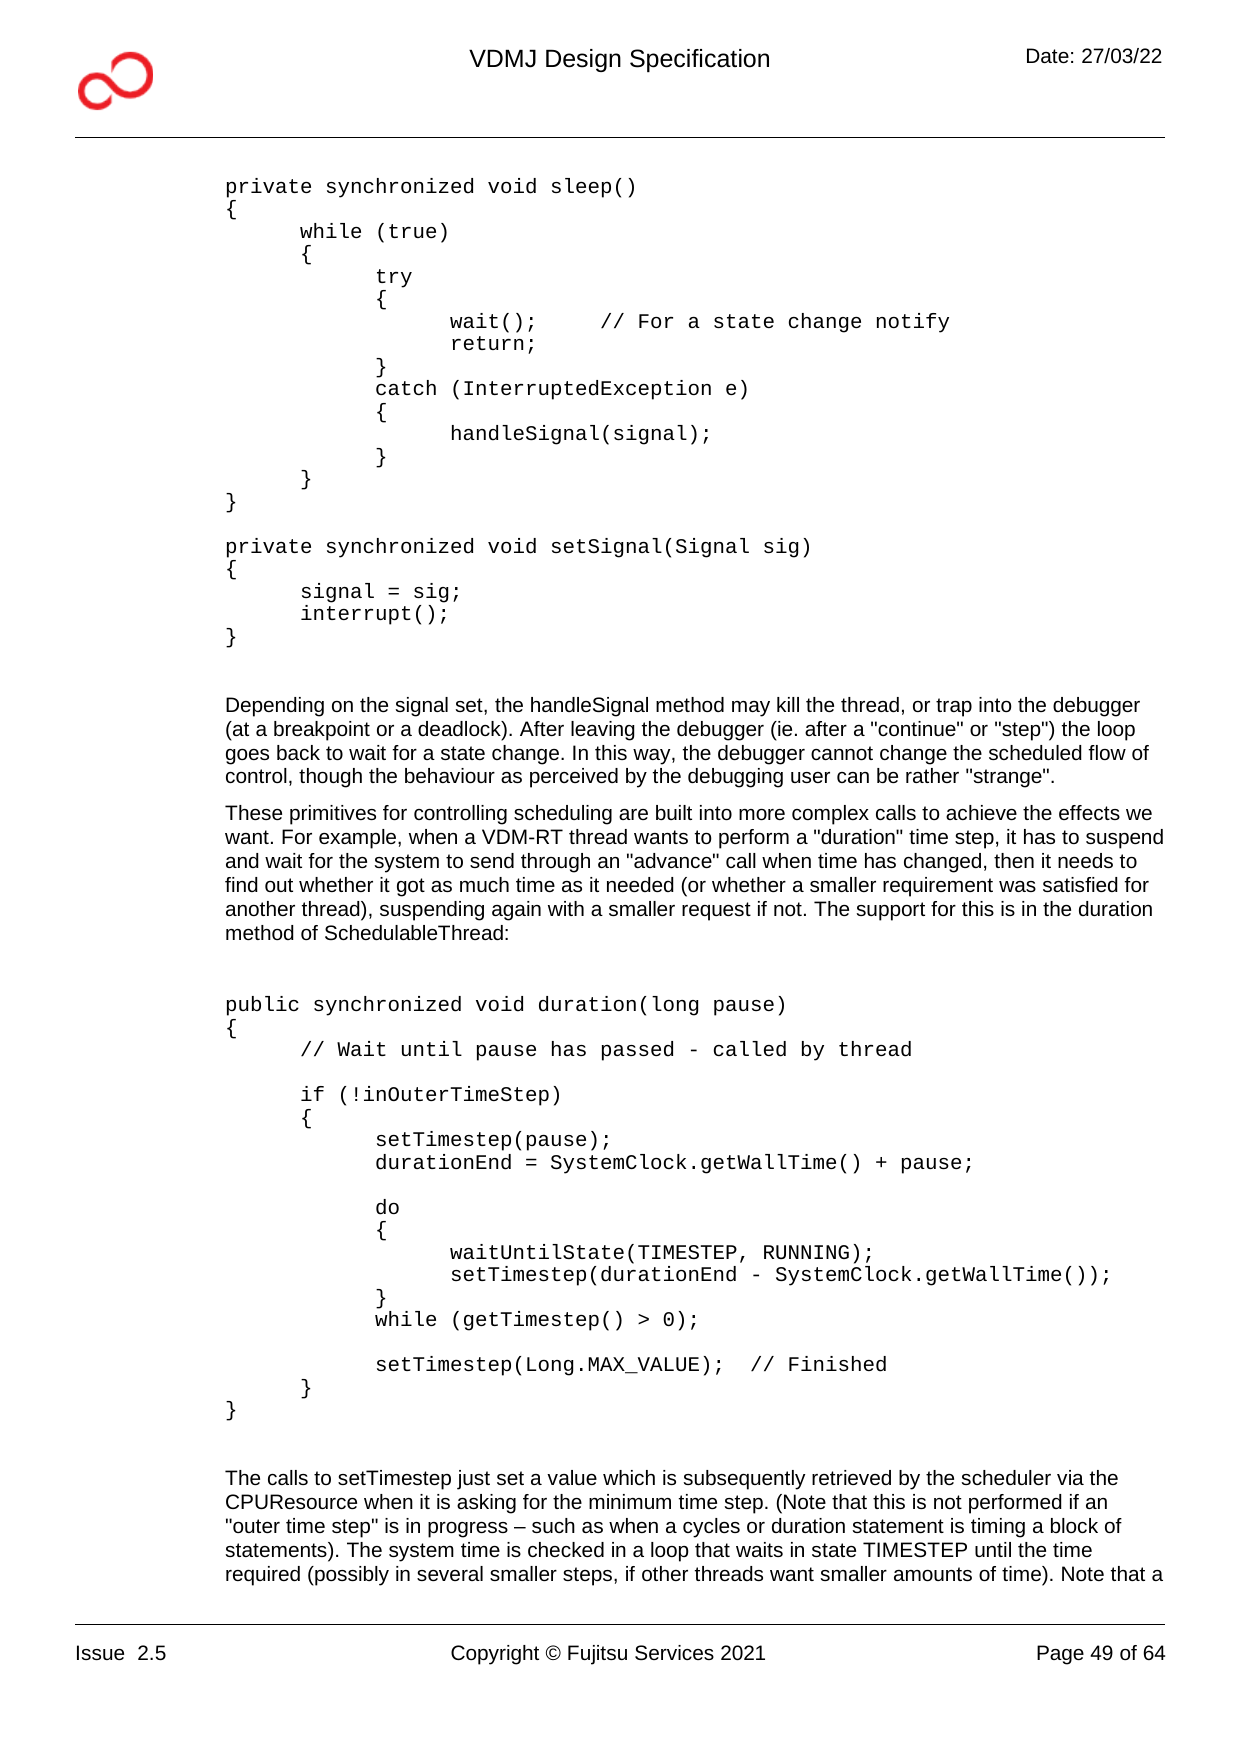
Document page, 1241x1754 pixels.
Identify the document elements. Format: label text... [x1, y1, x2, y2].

text private synchronized void setSignal(Signal sig) [225, 535, 1165, 558]
text waitUntilState(TIMESTEP, RUNNING); [225, 1241, 1165, 1264]
text { [225, 243, 1165, 265]
text return; [225, 333, 1165, 355]
text { [225, 1016, 1165, 1039]
text { [225, 558, 1165, 580]
text { [225, 198, 1165, 220]
text do [225, 1196, 1165, 1219]
text } [225, 468, 1165, 490]
text signal = sig; [225, 580, 1165, 603]
text { [225, 288, 1165, 310]
text } [225, 1286, 1165, 1309]
text } [225, 490, 1165, 513]
text while (getTimestep() > 0); [225, 1309, 1165, 1331]
text These primitives for controlling scheduling are built into more complex calls to achieve the effects we want. For example, when a VDM-RT thread wants to perform a "duration" time step, it has to suspend and wait for the system to send through an "advance" call when time has changed, then it needs to find out whether it got as much time as it needed (or whether a smaller requirement was satisfied for another thread), suspending again with a smaller request if not. The support for this is in the duration method of SchedulableThread: [225, 801, 1165, 945]
text catch (InterruptedException e) [225, 378, 1165, 400]
text } [225, 445, 1165, 468]
text setTimestep(Long.MAX_VALUE); // Finished [225, 1354, 1165, 1376]
text } [225, 625, 1165, 648]
text handleSignal(signal); [225, 423, 1165, 445]
text setTimestep(durationEnd - SystemClock.getWallTime()); [225, 1264, 1165, 1286]
text wait(); // For a state change notify [225, 310, 1165, 333]
text // Wait until pause has passed - called by thread [225, 1039, 1165, 1061]
text Depending on the signal set, the handleSignal method may kill the thread, or trap into the debugger (at a breakpoint or a deadlock). After leaving the debugger (ie. after a "continue" or "step") the loop goes back to wait for a state change. In this way, the debugger cannot change the scheduled flow of control, though the behaviour as perceived by the debugging user can be rather "strange". [225, 693, 1165, 789]
text if (!inOuterTimeStep) [225, 1084, 1165, 1106]
text { [225, 1106, 1165, 1129]
text The calls to setTimestep just set a value which is subsequently retrieved by the scheduler via the CPUResource when it is asking for the minimum time step. (Note that this is not performed if an "outer time step" is in progress – such as when a cycles or duration statement is timing a block of statements). The system time is checked in a loop that waits in state TIMESTEP until the time required (possibly in several smaller steps, if other threads want smaller amounts of time). Note that a [225, 1466, 1165, 1586]
text } [225, 1376, 1165, 1399]
text try [225, 265, 1165, 288]
text setTimestep(pause); [225, 1129, 1165, 1151]
picture [78, 44, 153, 120]
text interrupt(); [225, 603, 1165, 625]
text public synchronized void duration(long pause) [225, 994, 1165, 1016]
text { [225, 1219, 1165, 1241]
text private synchronized void sleep() [225, 175, 1165, 198]
text } [225, 355, 1165, 378]
text } [225, 1399, 1165, 1421]
text durationEnd = SystemClock.getWallTime() + pause; [225, 1151, 1165, 1174]
text while (true) [225, 220, 1165, 243]
text { [225, 400, 1165, 423]
